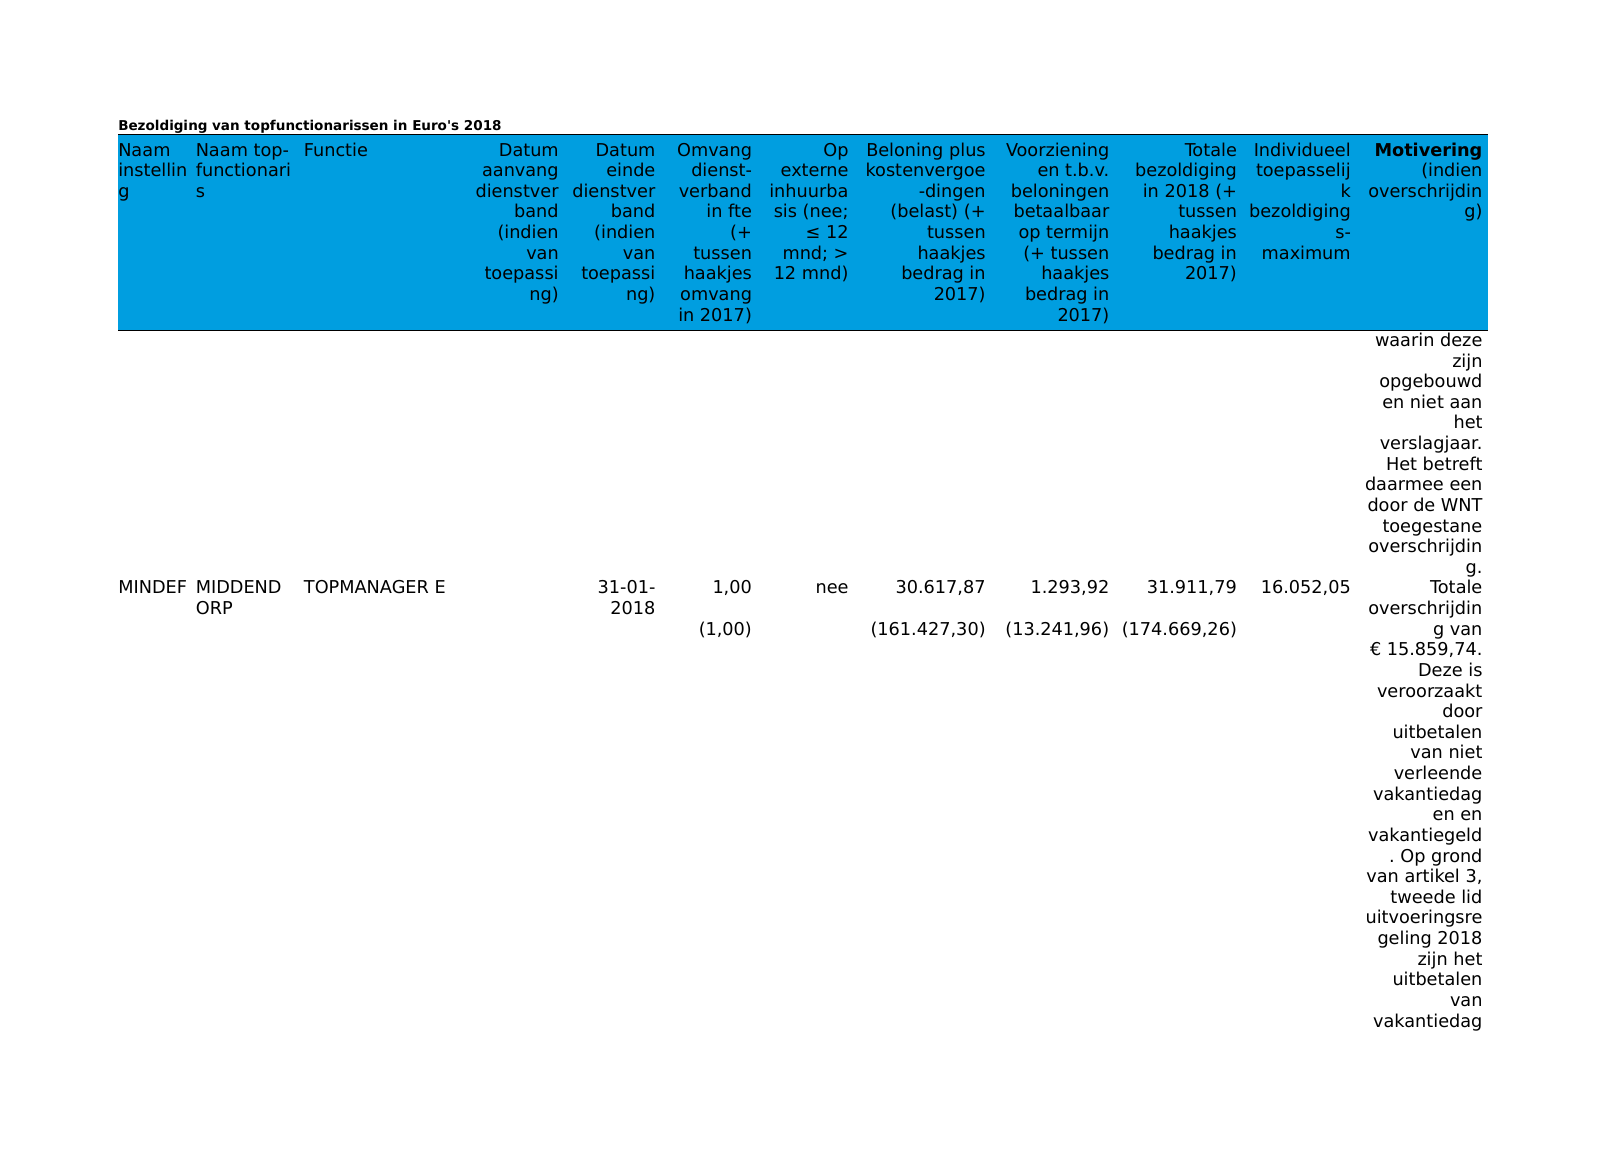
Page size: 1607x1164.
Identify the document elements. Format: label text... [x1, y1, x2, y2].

table_cell Op externe inhuurbasis (nee; ≤ 12 mnd; > 12 mnd) [758, 135, 854, 330]
table_cell Voorzieningen t.b.v. beloningen betaalbaar op termijn (+ tussen haakjes bedrag in 2017) [991, 135, 1115, 330]
table_cell 1,00 [661, 578, 758, 619]
table_cell waarin deze zijn opgebouwd en niet aan het verslagjaar. Het betreft daarmee een door de WNT toegestane overschrijding. [1357, 331, 1488, 577]
table_cell Functie [298, 135, 468, 330]
table_cell (174.669,26) [1115, 619, 1243, 1031]
table_cell Individueel toepasselijk bezoldigings-maximum [1243, 135, 1357, 330]
table_cell (13.241,96) [991, 619, 1115, 1031]
table_cell TOPMANAGER E [298, 578, 468, 619]
table_cell Totale bezoldiging in 2018 (+ tussen haakjes bedrag in 2017) [1115, 135, 1243, 330]
table_cell [118, 619, 189, 1031]
table_cell [118, 331, 189, 577]
table_cell [468, 619, 564, 1031]
table_cell 16.052,05 [1243, 578, 1357, 619]
table_cell [758, 331, 854, 577]
table_cell Motivering (indien overschrijding) [1357, 135, 1488, 330]
table_cell [661, 331, 758, 577]
table_cell Datum einde dienstverband (indien van toepassing) [564, 135, 661, 330]
table_cell [564, 619, 661, 1031]
table_cell 30.617,87 [854, 578, 991, 619]
table_cell 31.911,79 [1115, 578, 1243, 619]
table_cell Naam top-functionaris [190, 135, 298, 330]
table_cell [298, 331, 468, 577]
table_cell 31-01-2018 [564, 578, 661, 619]
table_cell [298, 619, 468, 1031]
table_cell [468, 331, 564, 577]
table_cell (1,00) [661, 619, 758, 1031]
table_cell [468, 578, 564, 619]
table_cell 1.293,92 [991, 578, 1115, 619]
table_cell [1115, 331, 1243, 577]
table_cell Naam instelling [118, 135, 189, 330]
table_header Bezoldiging van topfunctionarissen in Euro's 2018 [118, 118, 1488, 134]
table_cell Omvang dienst-verband in fte (+ tussen haakjes omvang in 2017) [661, 135, 758, 330]
table_cell [1243, 331, 1357, 577]
table_cell [854, 331, 991, 577]
table_cell Beloning plus kostenvergoe-dingen (belast) (+ tussen haakjes bedrag in 2017) [854, 135, 991, 330]
table_cell (161.427,30) [854, 619, 991, 1031]
table_cell [190, 619, 298, 1031]
table_cell [758, 619, 854, 1031]
table_cell [564, 331, 661, 577]
table_cell [1243, 619, 1357, 1031]
table_cell MIDDENDORP [190, 578, 298, 619]
table_cell [991, 331, 1115, 577]
table_cell [190, 331, 298, 577]
table_cell nee [758, 578, 854, 619]
table_cell Totale overschrijding van € 15.859,74. Deze is veroorzaakt door uitbetalen van niet verleende vakantiedagen en vakantiegeld. Op grond van artikel 3, tweede lid uitvoeringsregeling 2018 zijn het uitbetalen van vakantiedag [1357, 578, 1488, 1031]
table_cell MINDEF [118, 578, 189, 619]
table_cell Datum aanvang dienstverband (indien van toepassing) [468, 135, 564, 330]
